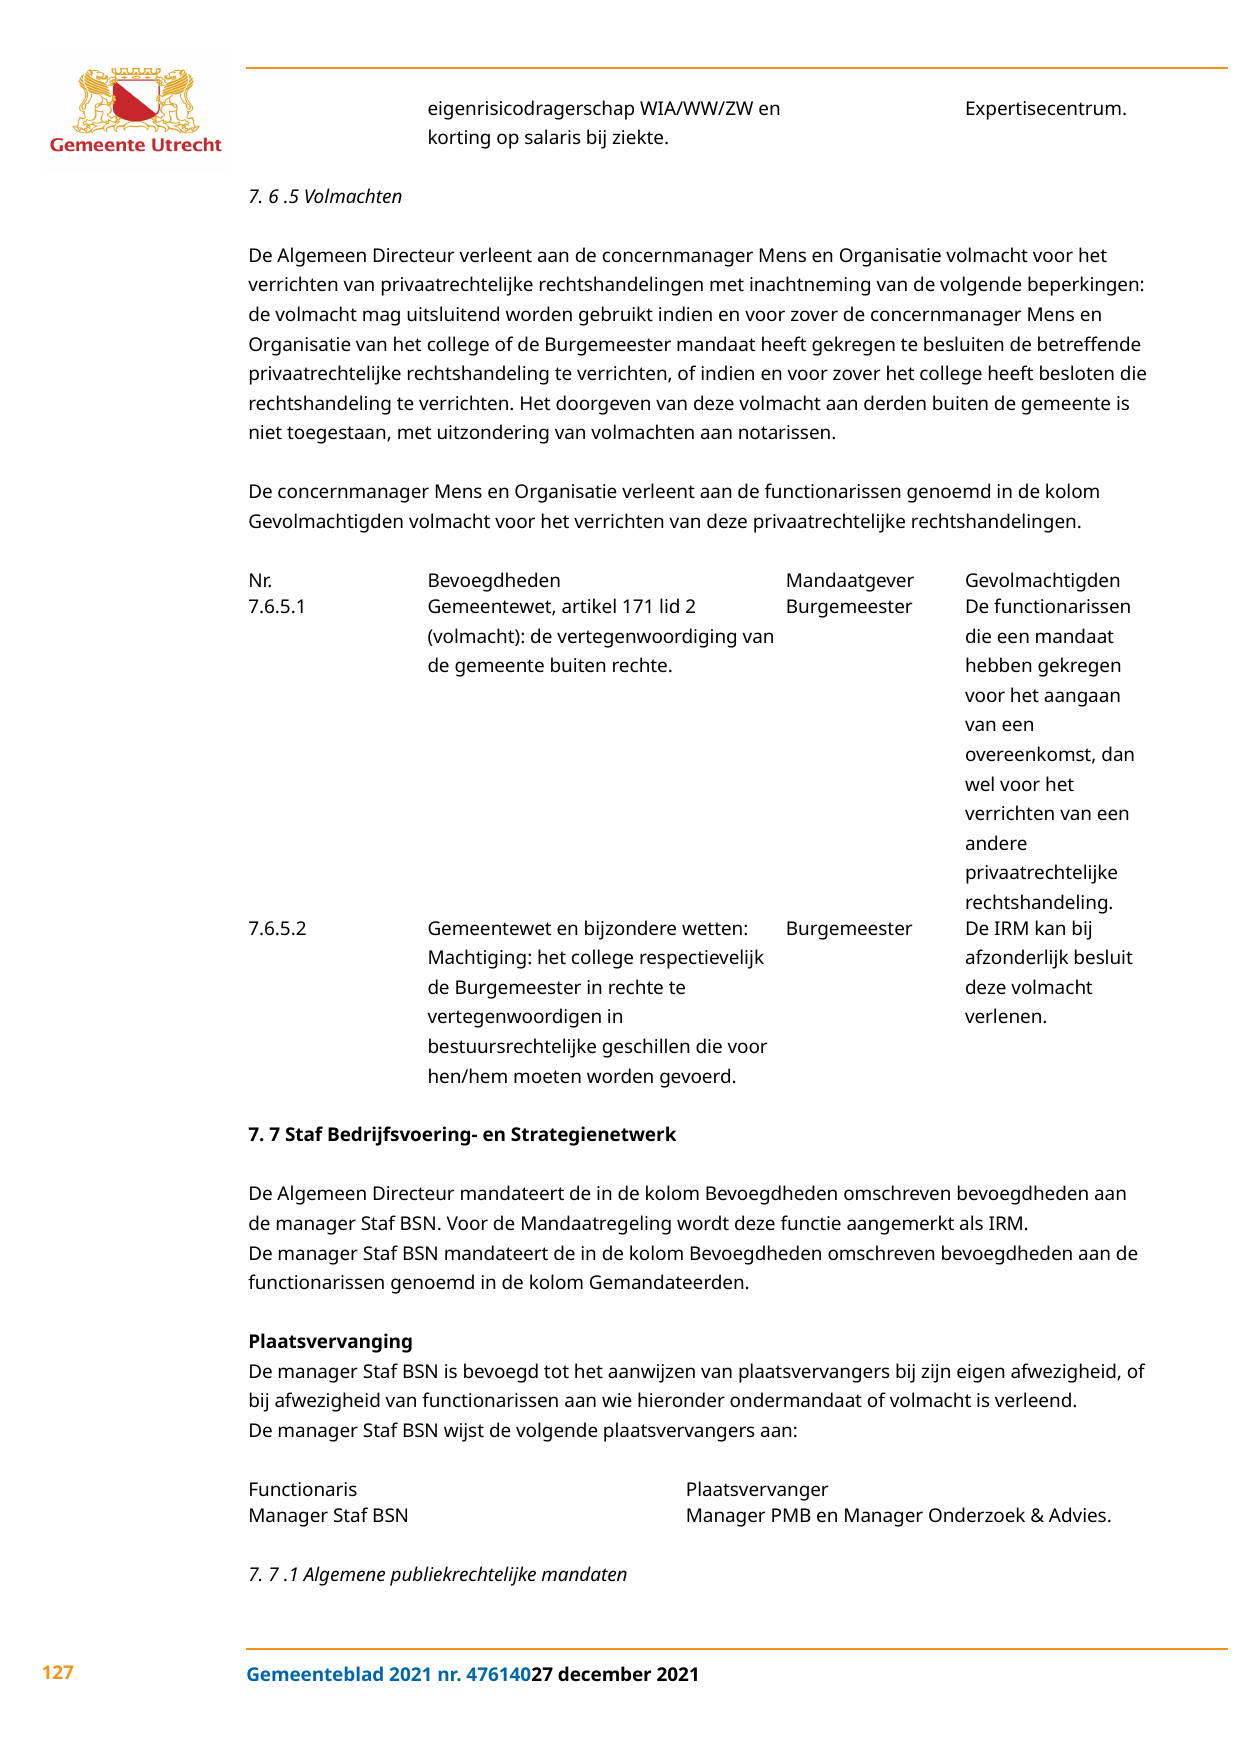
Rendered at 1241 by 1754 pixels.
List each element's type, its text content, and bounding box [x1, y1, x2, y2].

table_cell Gemeentewet en bijzondere wetten: Machtiging: het college respectievelijk de Burgemeester in rechte te vertegenwoordigen in bestuursrechtelijke geschillen die voor hen/hem moeten worden gevoerd. [427, 915, 786, 1088]
table_cell Gemeentewet, artikel 171 lid 2 (volmacht): de vertegenwoordiging van de gemeente buiten rechte. [427, 593, 786, 915]
text De Algemeen Directeur verleent aan de concernmanager Mens en Organisatie volmacht voor het verrichten van privaatrechtelijke rechtshandelingen met inachtneming van de volgende beperkingen: de volmacht mag uitsluitend worden gebruikt indien en voor zover de concernmanager Mens en Organisatie van het college of de Burgemeester mandaat heeft gekregen te besluiten de betreffende privaatrechtelijke rechtshandeling te verrichten, of indien en voor zover het college heeft besloten die rechtshandeling te verrichten. Het doorgeven van deze volmacht aan derden buiten de gemeente is niet toegestaan, met uitzondering van volmachten aan notarissen. [248, 242, 1152, 445]
table_header Gevolmachtigden [965, 568, 1152, 593]
table_cell De functionarissen die een mandaat hebben gekregen voor het aangaan van een overeenkomst, dan wel voor het verrichten van een andere privaatrechtelijke rechtshandeling. [965, 593, 1152, 915]
table_cell 7.6.5.2 [248, 915, 427, 1088]
table_header [786, 95, 965, 150]
table_header eigenrisicodragerschap WIA/WW/ZW en korting op salaris bij ziekte. [427, 95, 786, 150]
table_header [248, 95, 427, 150]
table_header Functionaris [248, 1476, 686, 1502]
table_cell Manager PMB en Manager Onderzoek & Advies. [686, 1502, 1152, 1528]
picture [41, 47, 231, 172]
text Plaatsvervanging [248, 1328, 1152, 1354]
table_cell 7.6.5.1 [248, 593, 427, 915]
table_cell Burgemeester [786, 593, 965, 915]
text De Algemeen Directeur mandateert de in de kolom Bevoegdheden omschreven bevoegdheden aan de manager Staf BSN. Voor de Mandaatregeling wordt deze functie aangemerkt als IRM. [248, 1181, 1152, 1236]
text De manager Staf BSN wijst de volgende plaatsvervangers aan: [248, 1417, 1152, 1443]
text 7. 7 Staf Bedrijfsvoering- en Strategienetwerk [248, 1121, 1152, 1147]
table_header Expertisecentrum. [965, 95, 1152, 150]
text 7. 6 .5 Volmachten [248, 183, 1152, 209]
table_header Mandaatgever [786, 568, 965, 593]
text De manager Staf BSN mandateert de in de kolom Bevoegdheden omschreven bevoegdheden aan de functionarissen genoemd in de kolom Gemandateerden. [248, 1240, 1152, 1295]
table_cell Manager Staf BSN [248, 1502, 686, 1528]
text De manager Staf BSN is bevoegd tot het aanwijzen van plaatsvervangers bij zijn eigen afwezigheid, of bij afwezigheid van functionarissen aan wie hieronder ondermandaat of volmacht is verleend. [248, 1358, 1152, 1413]
table_header Bevoegdheden [427, 568, 786, 593]
table_header Nr. [248, 568, 427, 593]
text 7. 7 .1 Algemene publiekrechtelijke mandaten [248, 1561, 1152, 1586]
table_header Plaatsvervanger [686, 1476, 1152, 1502]
table_cell De IRM kan bij afzonderlijk besluit deze volmacht verlenen. [965, 915, 1152, 1088]
table_cell Burgemeester [786, 915, 965, 1088]
text De concernmanager Mens en Organisatie verleent aan de functionarissen genoemd in de kolom Gevolmachtigden volmacht voor het verrichten van deze privaatrechtelijke rechtshandelingen. [248, 479, 1152, 534]
